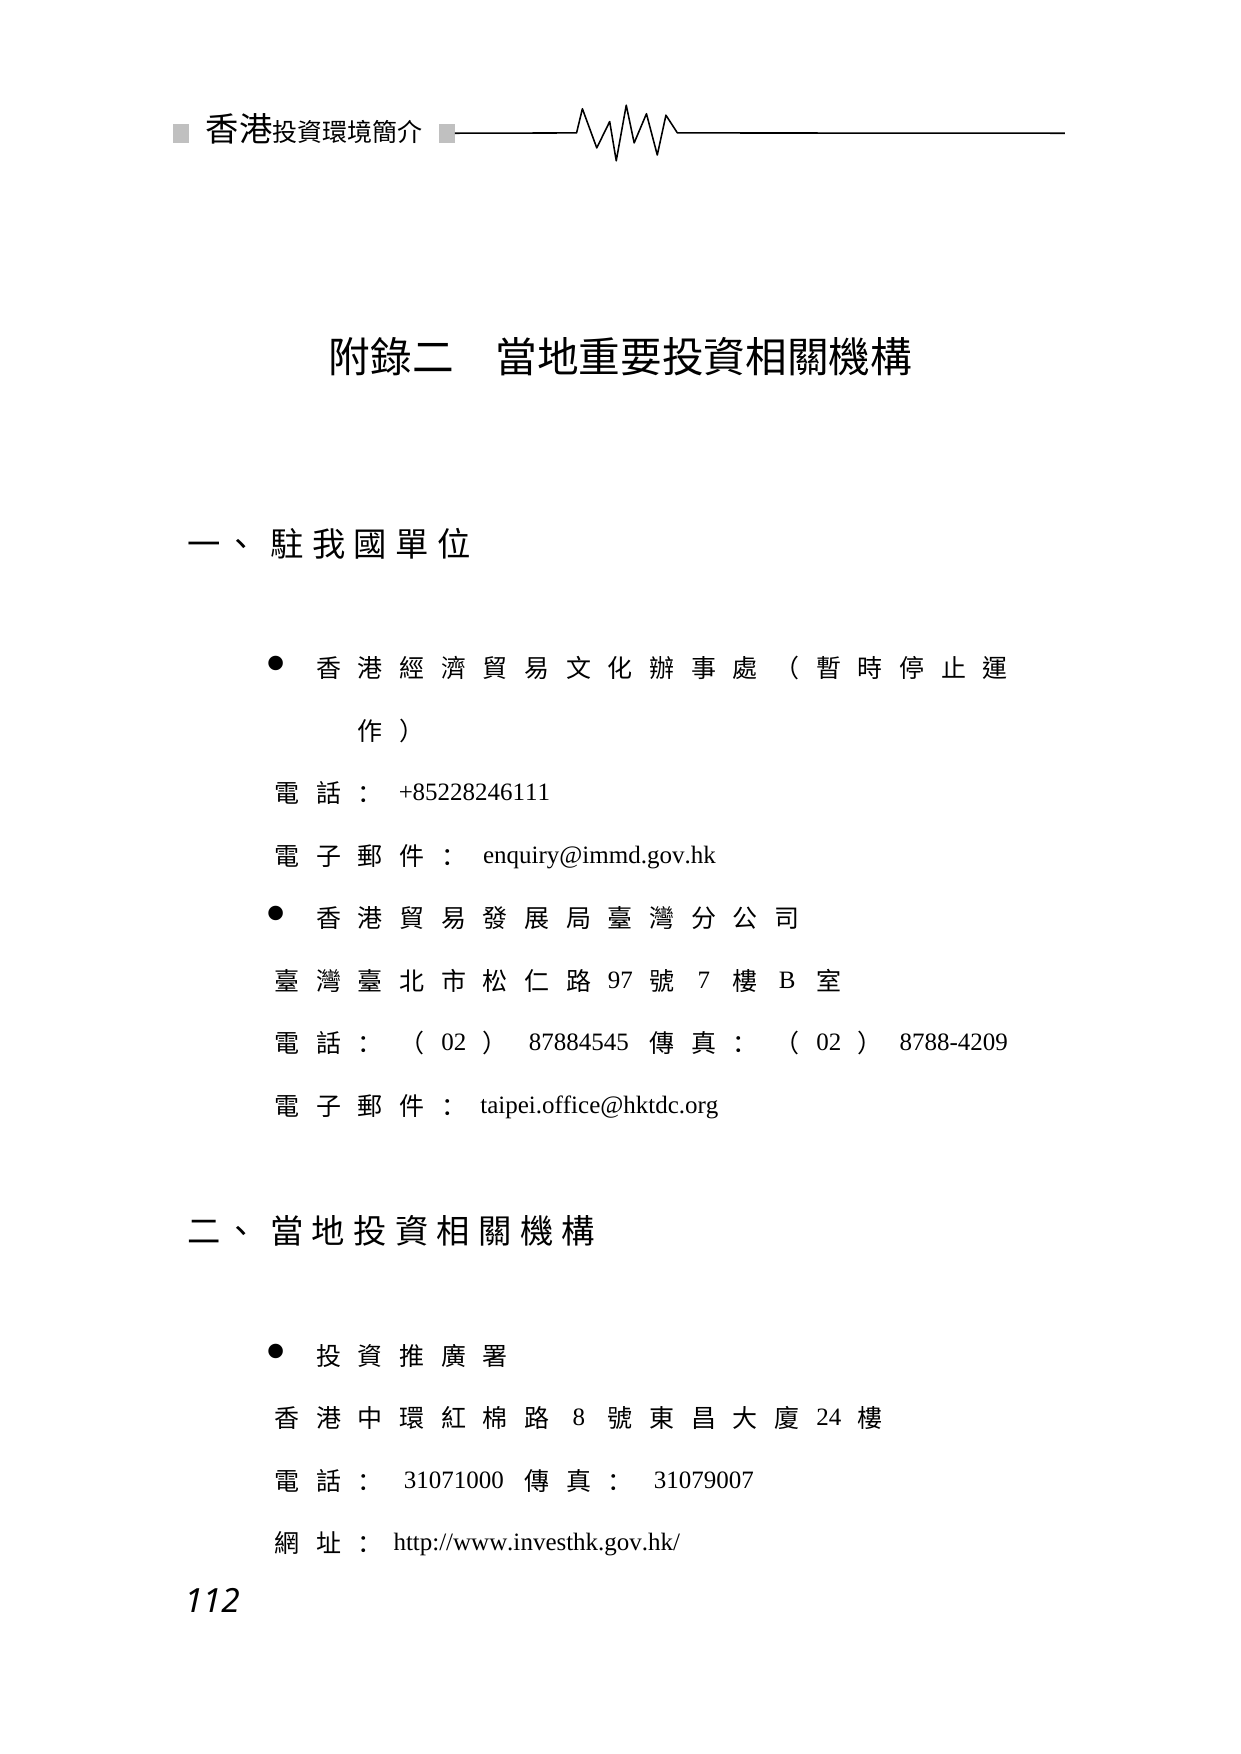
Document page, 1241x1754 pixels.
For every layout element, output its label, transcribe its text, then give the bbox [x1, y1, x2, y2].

text 電話：（02）87884545傳真：（02）8788-4209 [232, 1000, 1058, 1063]
text 一、駐我國單位 [183, 500, 1058, 563]
text 臺灣臺北市松仁路97號7樓B室 [232, 938, 1058, 1000]
text 電話：31071000傳真：31079007 [232, 1438, 1058, 1500]
text 電話：+85228246111 [232, 750, 1058, 813]
list 投資推廣署 [237, 1313, 1058, 1375]
text 二、當地投資相關機構 [183, 1188, 1058, 1250]
text 電子郵件：enquiry@immd.gov.hk [232, 813, 1058, 875]
text 網址：http://www.investhk.gov.hk/ [232, 1500, 1058, 1563]
list 香港貿易發展局臺灣分公司 [237, 875, 1058, 938]
text 電子郵件：taipei.office@hktdc.org [232, 1063, 1058, 1125]
text 香港中環紅棉路8號東昌大廈24樓 [232, 1375, 1058, 1438]
text 附錄二 當地重要投資相關機構 [183, 313, 1058, 375]
list 香港經濟貿易文化辦事處（暫時停止運作） [237, 625, 1058, 750]
